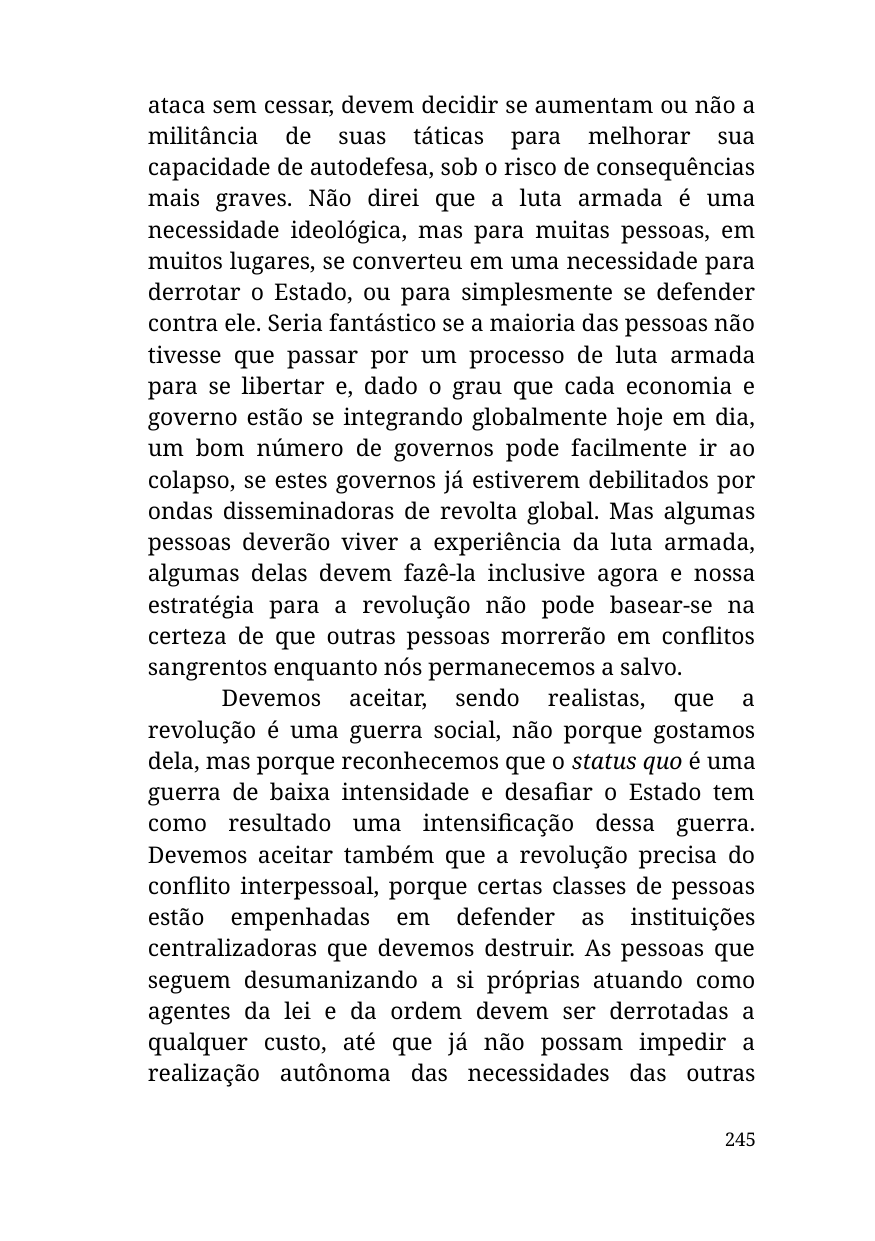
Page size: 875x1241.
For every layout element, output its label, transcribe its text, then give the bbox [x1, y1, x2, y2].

text ataca sem cessar, devem decidir se aumentam ou não a militância de suas táticas para melhorar sua capacidade de autodefesa, sob o risco de consequências mais graves. Não direi que a luta armada é uma necessidade ideológica, mas para muitas pessoas, em muitos lugares, se converteu em uma necessidade para derrotar o Estado, ou para simplesmente se defender contra ele. Seria fantástico se a maioria das pessoas não tivesse que passar por um processo de luta armada para se libertar e, dado o grau que cada economia e governo estão se integrando globalmente hoje em dia, um bom número de governos pode facilmente ir ao colapso, se estes governos já estiverem debilitados por ondas disseminadoras de revolta global. Mas algumas pessoas deverão viver a experiência da luta armada, algumas delas devem fazê-la inclusive agora e nossa estratégia para a revolução não pode basear-se na certeza de que outras pessoas morrerão em conflitos sangrentos enquanto nós permanecemos a salvo. [148, 88, 756, 682]
text Devemos aceitar, sendo realistas, que a revolução é uma guerra social, não porque gostamos dela, mas porque reconhecemos que o status quo é uma guerra de baixa intensidade e desafiar o Estado tem como resultado uma intensificação dessa guerra. Devemos aceitar também que a revolução precisa do conflito interpessoal, porque certas classes de pessoas estão empenhadas em defender as instituições centralizadoras que devemos destruir. As pessoas que seguem desumanizando a si próprias atuando como agentes da lei e da ordem devem ser derrotadas a qualquer custo, até que já não possam impedir a realização autônoma das necessidades das outras [148, 682, 756, 1088]
